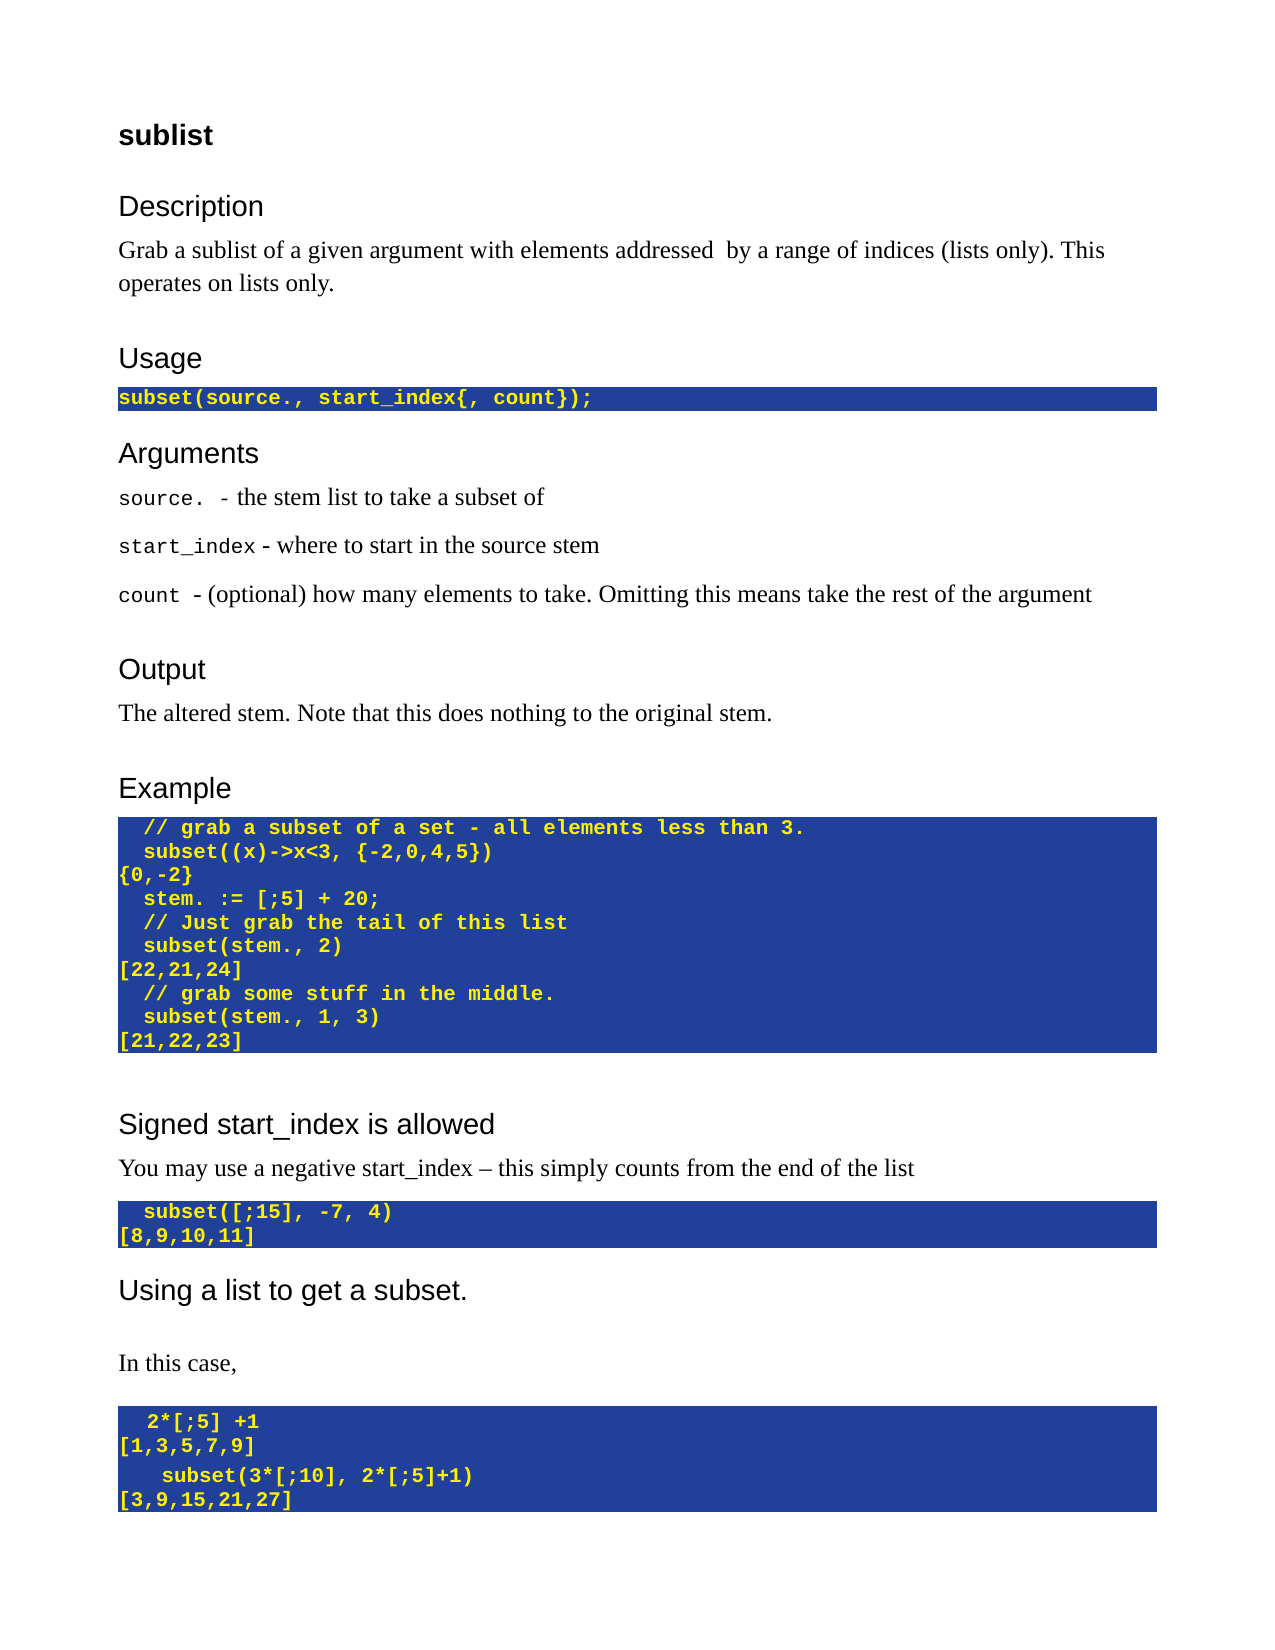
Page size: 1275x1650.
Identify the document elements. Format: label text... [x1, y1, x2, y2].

text subset((x)->x<3, {-2,0,4,5}) [118, 841, 1157, 864]
text Grab a sublist of a given argument with elements addressed by a range of indices (lists only). This operates on lists only. [118, 235, 1157, 297]
subtitle Example [118, 771, 1157, 804]
text The altered stem. Note that this does nothing to the original stem. [118, 698, 1157, 727]
text [22,21,24] [118, 959, 1157, 983]
subtitle Using a list to get a subset. [118, 1273, 1157, 1307]
text // grab some stuff in the middle. [118, 983, 1157, 1006]
text count - (optional) how many elements to take. Omitting this means take the rest of the argument [118, 579, 1157, 608]
text stem. := [;5] + 20; [118, 888, 1157, 912]
text {0,-2} [118, 864, 1157, 888]
subtitle Usage [118, 341, 1157, 374]
text // grab a subset of a set - all elements less than 3. [118, 817, 1157, 841]
subtitle Description [118, 189, 1157, 223]
text start_index - where to start in the source stem [118, 530, 1157, 560]
text source. - the stem list to take a subset of [118, 482, 1157, 511]
subtitle Signed start_index is allowed [118, 1107, 1157, 1141]
text subset(stem., 1, 3) [118, 1006, 1157, 1030]
subtitle sublist [118, 118, 1157, 152]
text 2*[;5] +1 [118, 1406, 1157, 1435]
text // Just grab the tail of this list [118, 912, 1157, 935]
text In this case, [118, 1348, 1157, 1377]
subtitle Arguments [118, 436, 1157, 469]
text [1,3,5,7,9] [118, 1435, 1157, 1459]
text subset(source., start_index{, count}); [118, 387, 1157, 411]
text You may use a negative start_index – this simply counts from the end of the list [118, 1153, 1157, 1182]
text subset([;15], -7, 4) [118, 1201, 1157, 1224]
subtitle Output [118, 652, 1157, 686]
text [21,22,23] [118, 1030, 1157, 1053]
text subset(3*[;10], 2*[;5]+1) [3,9,15,21,27] [118, 1459, 1157, 1512]
text [8,9,10,11] [118, 1224, 1157, 1248]
text subset(stem., 2) [118, 935, 1157, 959]
